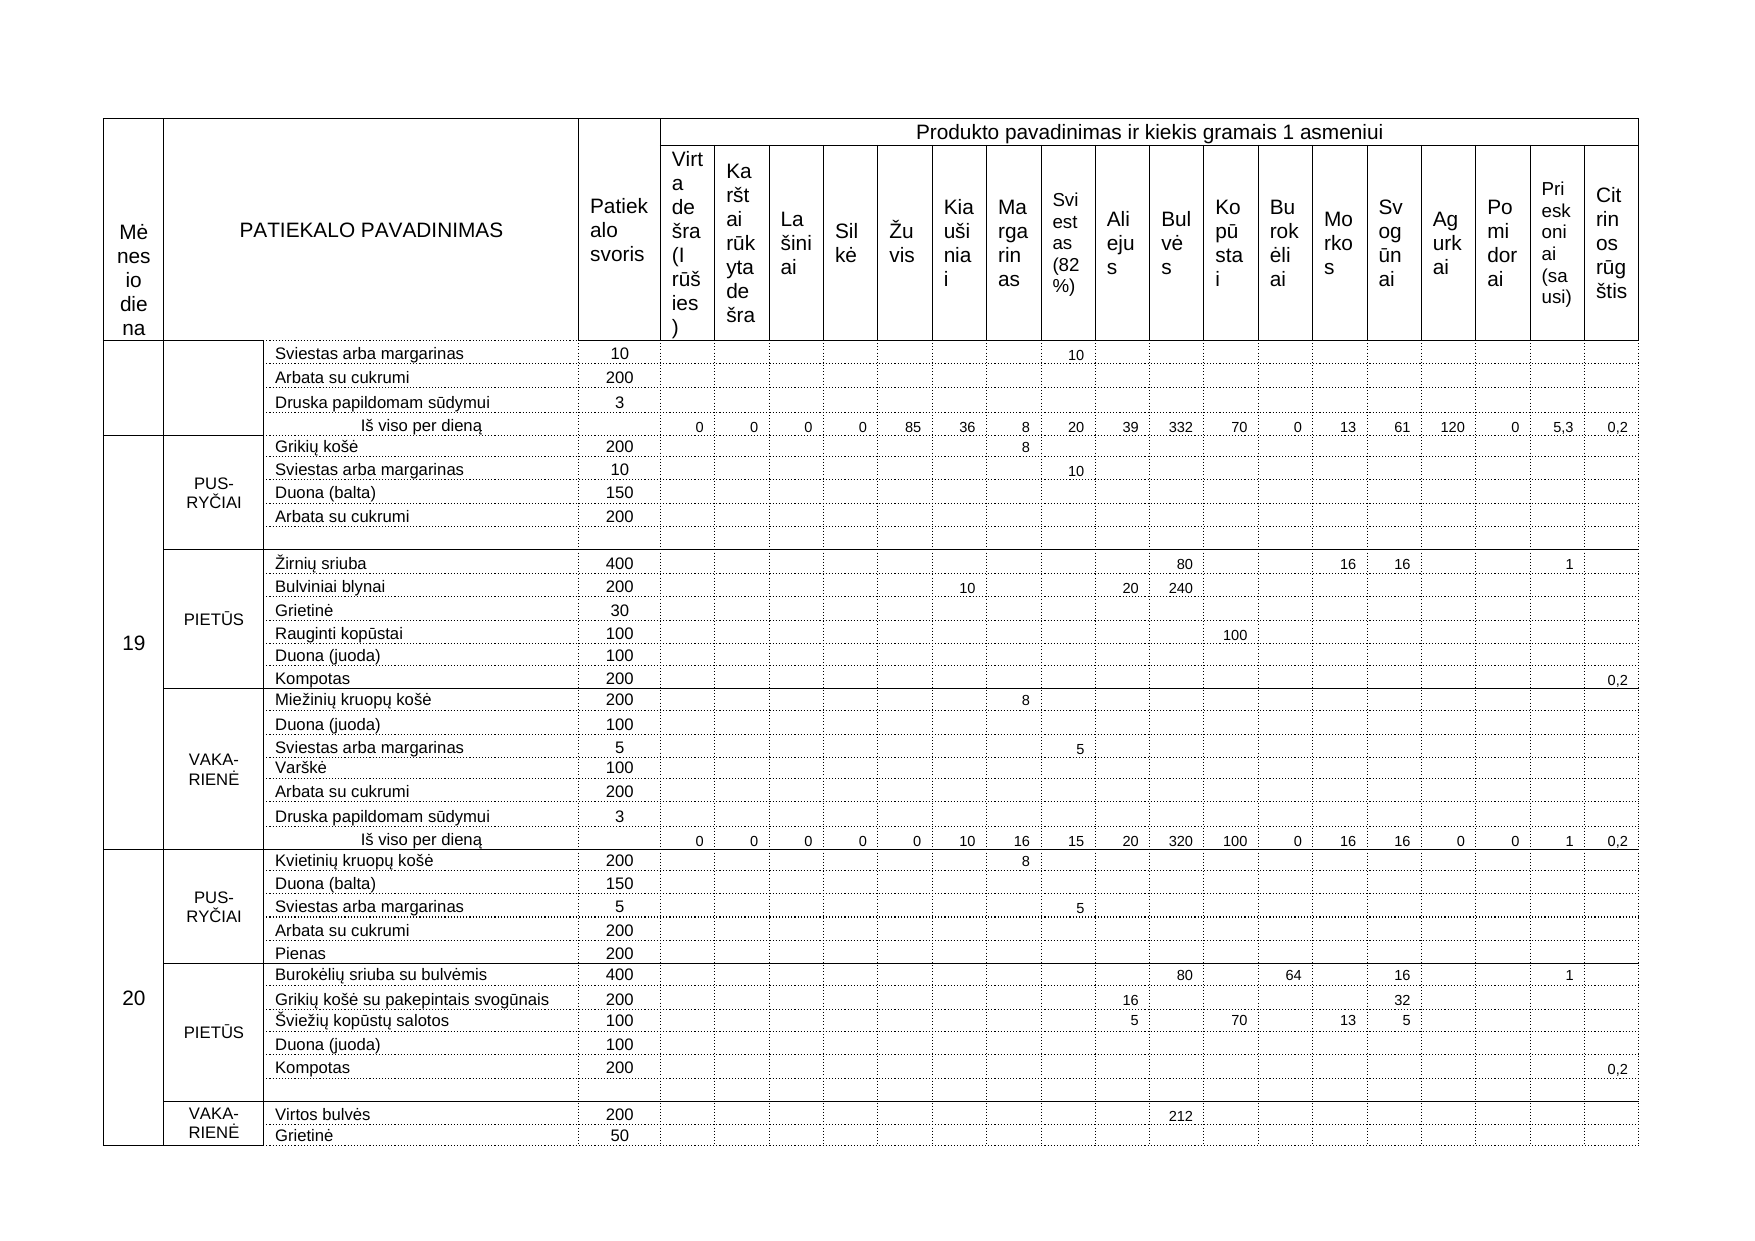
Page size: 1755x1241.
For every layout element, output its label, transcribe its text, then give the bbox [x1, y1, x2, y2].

table_cell 0 [824, 826, 878, 849]
table_cell 0,2 [1585, 1054, 1639, 1077]
table_cell [932, 665, 987, 688]
table_cell [715, 870, 769, 893]
table_header Produkto pavadinimas ir kiekis gramais 1 asmeniui [661, 119, 1638, 145]
table_cell [932, 985, 987, 1009]
table_cell [824, 596, 878, 619]
table_cell [987, 479, 1041, 502]
table_cell [824, 363, 878, 387]
table_cell [1585, 778, 1639, 801]
table_cell [1530, 850, 1584, 869]
table_cell [1150, 1054, 1204, 1077]
table_cell [1476, 456, 1530, 479]
table_cell [1585, 1124, 1639, 1144]
table_cell 20 [1041, 412, 1095, 435]
table_cell Grietinė [264, 1124, 579, 1144]
table_cell [1095, 893, 1150, 916]
table_cell [264, 526, 579, 549]
table_cell [878, 479, 932, 502]
table_cell [824, 893, 878, 916]
table_cell [1150, 893, 1204, 916]
table_cell [1313, 801, 1367, 826]
table_cell [932, 757, 987, 777]
table_cell [715, 778, 769, 801]
table_cell [1041, 916, 1095, 940]
table_cell [1313, 341, 1367, 363]
table_cell 0 [769, 826, 823, 849]
table_cell [987, 1078, 1041, 1101]
table_cell [1150, 620, 1204, 643]
table_cell [769, 1031, 823, 1054]
table_cell [769, 503, 823, 526]
table_cell 400 [579, 550, 660, 573]
table_cell [579, 412, 660, 435]
table_cell [878, 1078, 932, 1101]
table_cell [1585, 550, 1639, 573]
table_cell [1041, 387, 1095, 412]
table_cell [715, 1054, 769, 1077]
table_cell Burokėliai [1259, 146, 1312, 340]
table_cell [1476, 689, 1530, 710]
table_cell [1041, 550, 1095, 573]
table_cell [1258, 550, 1313, 573]
table_cell [1041, 1009, 1095, 1031]
table_cell [715, 620, 769, 643]
table_cell 0,2 [1585, 412, 1639, 435]
table_cell [1204, 341, 1258, 363]
table_cell 20 [1095, 573, 1150, 596]
table_cell [932, 643, 987, 665]
table_cell [1095, 757, 1150, 777]
table_cell [1476, 801, 1530, 826]
table_cell [715, 550, 769, 573]
table_cell [1476, 985, 1530, 1009]
table_cell 64 [1258, 964, 1313, 985]
table_cell 200 [579, 435, 660, 456]
table_cell [1585, 341, 1639, 363]
table_cell [1150, 801, 1204, 826]
table_cell [1530, 643, 1584, 665]
table_cell [660, 1078, 715, 1101]
table_cell [824, 985, 878, 1009]
table_cell [1204, 526, 1258, 549]
table_cell [660, 643, 715, 665]
table_cell [1041, 503, 1095, 526]
table_cell [1204, 710, 1258, 734]
table_cell [932, 596, 987, 619]
table_cell 0 [824, 412, 878, 435]
table_cell [1476, 1124, 1530, 1144]
table_cell [824, 503, 878, 526]
table_cell [824, 643, 878, 665]
table_cell [987, 940, 1041, 963]
table_cell [878, 734, 932, 757]
table_cell [1421, 985, 1476, 1009]
table_cell [1367, 1124, 1421, 1144]
table_cell [1476, 893, 1530, 916]
table_cell [769, 801, 823, 826]
table_cell [1041, 870, 1095, 893]
table_cell Arbata su cukrumi [264, 778, 579, 801]
table_cell [1313, 916, 1367, 940]
table_cell [769, 620, 823, 643]
table_cell Duona (balta) [264, 479, 579, 502]
table_cell [1367, 596, 1421, 619]
table_cell [1150, 665, 1204, 688]
table_cell [769, 456, 823, 479]
table_cell 70 [1204, 1009, 1258, 1031]
table_cell [1585, 1102, 1639, 1124]
table_cell [824, 1078, 878, 1101]
table_cell [1367, 456, 1421, 479]
table_cell [1258, 526, 1313, 549]
table_cell [1476, 916, 1530, 940]
table_cell [1367, 734, 1421, 757]
table_cell 10 [932, 573, 987, 596]
table_cell Druska papildomam sūdymui [264, 801, 579, 826]
table_cell [1313, 757, 1367, 777]
table_cell Bulvės [1150, 146, 1203, 340]
table_cell [1204, 1031, 1258, 1054]
table_cell 200 [579, 503, 660, 526]
table_cell [660, 710, 715, 734]
table_cell [1421, 893, 1476, 916]
table_cell [1313, 778, 1367, 801]
table_cell [1204, 550, 1258, 573]
table_cell [1476, 1054, 1530, 1077]
table_cell [932, 550, 987, 573]
table_cell Miežinių kruopų košė [264, 689, 579, 710]
table_cell [715, 526, 769, 549]
table_cell Iš viso per dieną [264, 826, 579, 849]
table_cell [1313, 1124, 1367, 1144]
table_cell [715, 363, 769, 387]
table_cell [1150, 870, 1204, 893]
table_cell [1367, 665, 1421, 688]
table_cell 30 [579, 596, 660, 619]
table_cell [1041, 710, 1095, 734]
table_cell [1258, 916, 1313, 940]
table_cell [579, 526, 660, 549]
table_cell [1421, 526, 1476, 549]
table_cell [1530, 1124, 1584, 1144]
table_cell [769, 916, 823, 940]
table_cell [715, 893, 769, 916]
table_cell [769, 363, 823, 387]
table_cell [987, 503, 1041, 526]
table_cell Svogūnai [1368, 146, 1421, 340]
table_cell 200 [579, 1102, 660, 1124]
table_cell [1421, 916, 1476, 940]
table_cell [1095, 479, 1150, 502]
table_cell [1095, 643, 1150, 665]
table_cell [1150, 778, 1204, 801]
table_cell [1258, 363, 1313, 387]
table_cell [1313, 1031, 1367, 1054]
table_cell [824, 620, 878, 643]
table_cell [1367, 757, 1421, 777]
table_cell [769, 757, 823, 777]
table_cell [878, 341, 932, 363]
table_cell [987, 1102, 1041, 1124]
table_cell Kopūstai [1204, 146, 1258, 340]
table_cell Grietinė [264, 596, 579, 619]
table_cell [715, 1124, 769, 1144]
table_cell Žirnių sriuba [264, 550, 579, 573]
table_cell [932, 387, 987, 412]
table_cell [1421, 1009, 1476, 1031]
table_cell [660, 435, 715, 456]
table_cell [932, 734, 987, 757]
table_cell [1150, 363, 1204, 387]
table_cell [1204, 643, 1258, 665]
table_cell [1367, 503, 1421, 526]
table_cell [1530, 985, 1584, 1009]
table_cell [1095, 435, 1150, 456]
table_cell [579, 1078, 660, 1101]
table_cell [1313, 643, 1367, 665]
table_cell 19 [104, 436, 163, 849]
table_cell 200 [579, 689, 660, 710]
table_cell [1258, 757, 1313, 777]
table_cell [1313, 665, 1367, 688]
table_cell [1041, 1124, 1095, 1144]
table_cell [1258, 1102, 1313, 1124]
table_cell [1367, 801, 1421, 826]
table_cell [1258, 479, 1313, 502]
table_cell [769, 526, 823, 549]
table_cell [987, 550, 1041, 573]
table_cell 100 [579, 620, 660, 643]
table_cell [1585, 573, 1639, 596]
table_cell [987, 456, 1041, 479]
table_cell [769, 435, 823, 456]
table_cell [1095, 1078, 1150, 1101]
table_cell [1041, 596, 1095, 619]
table_cell [660, 734, 715, 757]
table_cell PUS- RYČIAI [164, 850, 263, 963]
table_cell [1150, 734, 1204, 757]
table_cell [1150, 456, 1204, 479]
table_cell [1041, 665, 1095, 688]
table_cell [769, 665, 823, 688]
table_header Patiekalo svoris [579, 119, 660, 340]
table_cell [1150, 387, 1204, 412]
table_cell 100 [1204, 826, 1258, 849]
table_cell [1476, 526, 1530, 549]
table_cell [1367, 893, 1421, 916]
table_cell [715, 710, 769, 734]
table_cell [660, 778, 715, 801]
table_cell [1258, 710, 1313, 734]
table_cell [769, 387, 823, 412]
table_cell [1150, 689, 1204, 710]
table_cell [1476, 757, 1530, 777]
table_cell [1258, 801, 1313, 826]
table_cell [715, 1078, 769, 1101]
table_cell [660, 850, 715, 869]
table_cell Kompotas [264, 665, 579, 688]
table_cell [1530, 596, 1584, 619]
table_cell [1530, 341, 1584, 363]
table_cell [1041, 757, 1095, 777]
table_cell [769, 596, 823, 619]
table_cell 1 [1530, 550, 1584, 573]
table_cell [932, 870, 987, 893]
table_cell [1530, 665, 1584, 688]
table_cell [1585, 1031, 1639, 1054]
table_cell [1150, 1124, 1204, 1144]
table_cell [987, 526, 1041, 549]
table_cell [824, 1102, 878, 1124]
table_cell 200 [579, 573, 660, 596]
table_cell 5 [579, 734, 660, 757]
table_cell 10 [579, 341, 660, 363]
table_cell [1530, 1031, 1584, 1054]
table_cell [769, 1054, 823, 1077]
table_cell Sviestas (82 %) [1042, 146, 1095, 340]
table_cell [1421, 801, 1476, 826]
table_cell [769, 550, 823, 573]
table_cell [715, 387, 769, 412]
table_cell [878, 1009, 932, 1031]
table_cell [878, 665, 932, 688]
table_cell [1585, 620, 1639, 643]
table_cell [715, 734, 769, 757]
table_cell [715, 757, 769, 777]
table_cell 8 [987, 412, 1041, 435]
table_cell [715, 940, 769, 963]
table_cell [1476, 620, 1530, 643]
table_cell [932, 1031, 987, 1054]
table_cell Aliejus [1096, 146, 1149, 340]
table_cell [715, 456, 769, 479]
table_cell [1258, 778, 1313, 801]
table_cell [878, 940, 932, 963]
table_cell [660, 387, 715, 412]
table_cell 16 [1313, 826, 1367, 849]
table_cell Arbata su cukrumi [264, 363, 579, 387]
table_cell [1421, 550, 1476, 573]
table_cell [1313, 734, 1367, 757]
table_cell [824, 435, 878, 456]
table_cell [878, 1124, 932, 1144]
table_cell [1367, 778, 1421, 801]
table_cell [1367, 479, 1421, 502]
table_cell [878, 550, 932, 573]
table_cell [824, 1054, 878, 1077]
table_cell [1041, 620, 1095, 643]
table_cell [932, 620, 987, 643]
table_cell [1585, 479, 1639, 502]
table_cell [1204, 1124, 1258, 1144]
table_cell 0,2 [1585, 665, 1639, 688]
table_cell [1585, 456, 1639, 479]
table_cell [932, 940, 987, 963]
table_cell [1258, 573, 1313, 596]
table_cell [1585, 940, 1639, 963]
table_cell [1476, 665, 1530, 688]
table_cell Kompotas [264, 1054, 579, 1077]
table_cell 100 [579, 1009, 660, 1031]
table_cell Prieskoniai (sausi) [1531, 146, 1584, 340]
table_cell [660, 363, 715, 387]
table_cell [1421, 778, 1476, 801]
table_cell [987, 1009, 1041, 1031]
table_cell [1258, 893, 1313, 916]
table_cell [932, 689, 987, 710]
table_cell [1367, 643, 1421, 665]
table_cell [1585, 893, 1639, 916]
table_header Mėnesio diena [104, 119, 163, 340]
table_cell [878, 689, 932, 710]
table_cell [1476, 1031, 1530, 1054]
table_cell [824, 341, 878, 363]
table_cell [987, 665, 1041, 688]
table_cell [1258, 850, 1313, 869]
table_cell [1421, 503, 1476, 526]
table_cell [932, 526, 987, 549]
table_cell [660, 665, 715, 688]
table_cell Morkos [1313, 146, 1367, 340]
table_cell [1041, 643, 1095, 665]
table_cell 8 [987, 435, 1041, 456]
table_cell [1585, 363, 1639, 387]
table_cell [1095, 870, 1150, 893]
table_cell [1313, 850, 1367, 869]
table_cell 240 [1150, 573, 1204, 596]
table_cell Duona (juoda) [264, 1031, 579, 1054]
table_cell [1204, 893, 1258, 916]
table_cell [769, 734, 823, 757]
table_cell 10 [1041, 341, 1095, 363]
table_cell [1367, 573, 1421, 596]
table_cell [932, 1078, 987, 1101]
table_cell [878, 985, 932, 1009]
table_cell 0 [715, 412, 769, 435]
table_cell [932, 964, 987, 985]
table_cell [1476, 573, 1530, 596]
table_cell 0 [1258, 412, 1313, 435]
table_cell [1421, 734, 1476, 757]
table_cell [769, 1078, 823, 1101]
table_cell [1313, 1054, 1367, 1077]
table_cell [715, 573, 769, 596]
table_cell [1421, 940, 1476, 963]
table_cell [660, 479, 715, 502]
table_cell [1367, 1102, 1421, 1124]
table_cell [769, 1102, 823, 1124]
table_cell [769, 985, 823, 1009]
table_cell [715, 435, 769, 456]
table_cell [660, 341, 715, 363]
table_cell [987, 1054, 1041, 1077]
table_cell 200 [579, 778, 660, 801]
table_cell 0 [660, 826, 715, 849]
table_cell [660, 985, 715, 1009]
table_cell [1150, 341, 1204, 363]
table_cell 200 [579, 850, 660, 869]
table_cell [164, 341, 263, 435]
table_cell [932, 435, 987, 456]
table_cell [1095, 734, 1150, 757]
table_cell 100 [579, 710, 660, 734]
table_cell [1421, 870, 1476, 893]
table_cell [769, 850, 823, 869]
table_cell Burokėlių sriuba su bulvėmis [264, 964, 579, 985]
table_cell [1476, 435, 1530, 456]
table_cell [932, 341, 987, 363]
table_cell [1258, 456, 1313, 479]
table_cell [1476, 850, 1530, 869]
table_cell 50 [579, 1124, 660, 1144]
table_cell [987, 1031, 1041, 1054]
table_cell Druska papildomam sūdymui [264, 387, 579, 412]
table_cell [878, 1054, 932, 1077]
table_cell [660, 550, 715, 573]
table_cell [878, 620, 932, 643]
table_cell [1204, 801, 1258, 826]
table_cell 85 [878, 412, 932, 435]
table_cell [660, 964, 715, 985]
table_cell [1530, 387, 1584, 412]
table_cell [1150, 435, 1204, 456]
table_cell [1095, 940, 1150, 963]
table_cell [1258, 940, 1313, 963]
table_cell [1530, 710, 1584, 734]
table_cell [1095, 1031, 1150, 1054]
table_cell [1258, 1031, 1313, 1054]
table_cell [824, 456, 878, 479]
table_cell [1585, 526, 1639, 549]
table_cell [1258, 1054, 1313, 1077]
table_cell [932, 893, 987, 916]
table_cell [1530, 435, 1584, 456]
table_cell Bulviniai blynai [264, 573, 579, 596]
table_cell [769, 689, 823, 710]
table_cell [1421, 596, 1476, 619]
table_cell [1313, 363, 1367, 387]
table_cell [660, 689, 715, 710]
table_cell 5,3 [1530, 412, 1584, 435]
table_cell [715, 665, 769, 688]
table_cell [1258, 665, 1313, 688]
table_cell 150 [579, 479, 660, 502]
table_cell [1585, 503, 1639, 526]
table_cell [1258, 596, 1313, 619]
table_cell [1313, 620, 1367, 643]
table_cell [769, 1009, 823, 1031]
table_cell [1204, 665, 1258, 688]
table_cell [1313, 870, 1367, 893]
table_cell Duona (juoda) [264, 710, 579, 734]
table_cell [824, 710, 878, 734]
table_cell [878, 778, 932, 801]
table_cell [878, 596, 932, 619]
table_cell 5 [1367, 1009, 1421, 1031]
table_cell [1313, 1078, 1367, 1101]
table_cell [1095, 387, 1150, 412]
table_cell [1421, 757, 1476, 777]
table_cell 20 [104, 850, 163, 1144]
table_cell [1476, 710, 1530, 734]
table_cell [660, 503, 715, 526]
table_cell [932, 850, 987, 869]
table_cell [987, 596, 1041, 619]
table_cell [987, 985, 1041, 1009]
table_cell [104, 341, 163, 435]
table_cell PUS- RYČIAI [164, 436, 263, 549]
table_cell [715, 643, 769, 665]
table_cell [1421, 1102, 1476, 1124]
table_cell 100 [579, 757, 660, 777]
table_cell [769, 778, 823, 801]
table_cell [660, 757, 715, 777]
table_cell [1421, 456, 1476, 479]
table_cell [1367, 689, 1421, 710]
table_cell [824, 850, 878, 869]
table_cell [1204, 435, 1258, 456]
table_cell [1258, 1009, 1313, 1031]
table_cell [878, 850, 932, 869]
table_cell [932, 363, 987, 387]
table_cell [932, 1009, 987, 1031]
table_cell [1095, 1102, 1150, 1124]
table_cell [660, 940, 715, 963]
table_cell [878, 893, 932, 916]
table_cell [1258, 734, 1313, 757]
table_cell [1150, 1009, 1204, 1031]
table_cell [660, 801, 715, 826]
table_cell [1476, 940, 1530, 963]
table_cell [1150, 1078, 1204, 1101]
table_cell [660, 596, 715, 619]
table_cell [987, 341, 1041, 363]
table_cell [1095, 363, 1150, 387]
table_cell [824, 870, 878, 893]
table_cell 200 [579, 363, 660, 387]
table_cell [1585, 1078, 1639, 1101]
table_cell [878, 757, 932, 777]
table_cell 16 [1367, 550, 1421, 573]
table_cell [1204, 964, 1258, 985]
table_cell [769, 479, 823, 502]
table_cell [1476, 596, 1530, 619]
table_cell [878, 387, 932, 412]
table_cell [878, 964, 932, 985]
table_cell [824, 573, 878, 596]
table_cell 10 [932, 826, 987, 849]
table_cell 150 [579, 870, 660, 893]
table_cell [932, 801, 987, 826]
table_cell [1530, 1054, 1584, 1077]
table_cell [878, 456, 932, 479]
table_cell Agurkai [1422, 146, 1475, 340]
table_cell [1530, 503, 1584, 526]
table_cell 15 [1041, 826, 1095, 849]
table_cell Grikių košė su pakepintais svogūnais [264, 985, 579, 1009]
table_cell [1476, 1078, 1530, 1101]
table_cell 1 [1530, 826, 1584, 849]
table_cell [1367, 620, 1421, 643]
table_cell [878, 503, 932, 526]
table_cell [1150, 985, 1204, 1009]
table_cell 16 [1095, 985, 1150, 1009]
table_cell [987, 757, 1041, 777]
table_cell [1041, 1102, 1095, 1124]
table_cell [1421, 710, 1476, 734]
table_cell Sviestas arba margarinas [264, 456, 579, 479]
table_cell [1258, 620, 1313, 643]
table_cell [264, 1078, 579, 1101]
table_cell 200 [579, 1054, 660, 1077]
table_cell [715, 985, 769, 1009]
table_cell [1204, 596, 1258, 619]
table_cell [1258, 643, 1313, 665]
table_cell [1530, 893, 1584, 916]
table_cell 0,2 [1585, 826, 1639, 849]
table_cell [1095, 964, 1150, 985]
table_cell [1585, 870, 1639, 893]
table_cell [987, 643, 1041, 665]
table_cell [1041, 1054, 1095, 1077]
table_cell [1095, 710, 1150, 734]
table_cell [1095, 550, 1150, 573]
table_cell [1421, 363, 1476, 387]
table_cell 16 [1367, 964, 1421, 985]
table_cell [932, 503, 987, 526]
table_cell [1421, 850, 1476, 869]
table_cell [824, 940, 878, 963]
table_cell [715, 964, 769, 985]
table_cell 120 [1421, 412, 1476, 435]
table_cell [987, 801, 1041, 826]
table_cell [824, 387, 878, 412]
table_cell [1204, 778, 1258, 801]
table_cell [824, 665, 878, 688]
table_cell [1204, 479, 1258, 502]
table_cell 5 [579, 893, 660, 916]
table_cell [1150, 850, 1204, 869]
table_cell Virta dešra (I rūšies) [661, 146, 714, 340]
table_cell [987, 778, 1041, 801]
table_cell 200 [579, 916, 660, 940]
table_cell 16 [1367, 826, 1421, 849]
table_cell [1258, 341, 1313, 363]
table_cell [1530, 620, 1584, 643]
table_cell [715, 850, 769, 869]
table_cell 39 [1095, 412, 1150, 435]
table_cell [987, 964, 1041, 985]
table_cell [987, 363, 1041, 387]
table_cell 1 [1530, 964, 1584, 985]
table_cell [715, 1031, 769, 1054]
table_cell Varškė [264, 757, 579, 777]
table_cell [1585, 596, 1639, 619]
table_cell [1313, 526, 1367, 549]
table_cell [715, 479, 769, 502]
table_cell [824, 916, 878, 940]
table_cell [1367, 710, 1421, 734]
table_cell 0 [1476, 412, 1530, 435]
table_cell 0 [1476, 826, 1530, 849]
table_cell [1476, 550, 1530, 573]
table_cell 70 [1204, 412, 1258, 435]
table_cell [1204, 573, 1258, 596]
table_cell [1476, 778, 1530, 801]
table_cell [824, 550, 878, 573]
table_cell [769, 964, 823, 985]
table_cell [1041, 526, 1095, 549]
table_cell [1258, 503, 1313, 526]
table_cell [769, 940, 823, 963]
table_cell [1313, 573, 1367, 596]
table_cell [1204, 850, 1258, 869]
table_cell [1313, 689, 1367, 710]
table_cell [660, 1009, 715, 1031]
table_cell [1367, 1054, 1421, 1077]
table_cell [824, 778, 878, 801]
table_cell 3 [579, 387, 660, 412]
table_cell [660, 870, 715, 893]
table_cell [824, 734, 878, 757]
table_cell [1041, 363, 1095, 387]
table_cell Pomidorai [1476, 146, 1530, 340]
table_cell [1258, 870, 1313, 893]
table_cell [1095, 526, 1150, 549]
table_cell [1530, 870, 1584, 893]
table_cell [1367, 363, 1421, 387]
table_cell [1530, 778, 1584, 801]
table_cell 212 [1150, 1102, 1204, 1124]
table_cell 200 [579, 940, 660, 963]
table_cell Karštai rūkyta dešra [715, 146, 769, 340]
table_cell [1258, 689, 1313, 710]
table_cell Šviežių kopūstų salotos [264, 1009, 579, 1031]
table_cell [1367, 850, 1421, 869]
table_cell [660, 456, 715, 479]
table_cell [1530, 526, 1584, 549]
table_cell [1476, 1009, 1530, 1031]
table_cell 100 [579, 643, 660, 665]
table_cell [1313, 456, 1367, 479]
table_cell [1041, 778, 1095, 801]
table_cell 61 [1367, 412, 1421, 435]
table_cell [1095, 778, 1150, 801]
table_cell [1095, 596, 1150, 619]
table_cell [1421, 573, 1476, 596]
table_cell [1095, 689, 1150, 710]
table_cell [1530, 940, 1584, 963]
table_cell [1313, 596, 1367, 619]
table_cell Arbata su cukrumi [264, 503, 579, 526]
table_cell [1421, 689, 1476, 710]
table_cell [660, 526, 715, 549]
table_cell [987, 387, 1041, 412]
table_cell [878, 1102, 932, 1124]
table_cell 13 [1313, 1009, 1367, 1031]
table_cell [1095, 620, 1150, 643]
table_cell [1313, 893, 1367, 916]
table_cell [987, 870, 1041, 893]
table_cell [1041, 435, 1095, 456]
table_cell [932, 1124, 987, 1144]
table_cell [660, 620, 715, 643]
table_cell Arbata su cukrumi [264, 916, 579, 940]
table_cell [1150, 940, 1204, 963]
table_cell [1204, 363, 1258, 387]
table_cell [1041, 1031, 1095, 1054]
table_cell PIETŪS [164, 550, 263, 688]
table_cell [987, 734, 1041, 757]
table_cell [1204, 757, 1258, 777]
table_cell Silkė [824, 146, 877, 340]
table_header PATIEKALO PAVADINIMAS [164, 119, 578, 340]
table_cell [1150, 596, 1204, 619]
table_cell [1585, 801, 1639, 826]
table_cell 0 [769, 412, 823, 435]
table_cell [769, 893, 823, 916]
table_cell [932, 456, 987, 479]
table_cell [987, 710, 1041, 734]
table_cell [878, 870, 932, 893]
table_cell [878, 1031, 932, 1054]
table_cell [878, 643, 932, 665]
table_cell [1150, 503, 1204, 526]
table_cell [1421, 620, 1476, 643]
table_cell [878, 435, 932, 456]
table_cell [660, 1054, 715, 1077]
table_cell 80 [1150, 964, 1204, 985]
table_cell 3 [579, 801, 660, 826]
table_cell 0 [1258, 826, 1313, 849]
table_cell 36 [932, 412, 987, 435]
table_cell 16 [1313, 550, 1367, 573]
table_cell 100 [1204, 620, 1258, 643]
table_cell [1367, 1031, 1421, 1054]
table_cell [1041, 850, 1095, 869]
table_cell [1204, 503, 1258, 526]
table_cell [1530, 916, 1584, 940]
table_cell [1421, 479, 1476, 502]
table_cell 0 [878, 826, 932, 849]
table_cell [1150, 643, 1204, 665]
table_cell [1258, 1124, 1313, 1144]
table_cell [1585, 643, 1639, 665]
table_cell [1313, 964, 1367, 985]
table_cell [987, 893, 1041, 916]
table_cell VAKA- RIENĖ [164, 689, 263, 849]
table_cell [1421, 1124, 1476, 1144]
table_cell [1476, 870, 1530, 893]
table_cell [932, 916, 987, 940]
table_cell [1476, 387, 1530, 412]
table_cell [1204, 940, 1258, 963]
table_cell [878, 363, 932, 387]
table_cell [1204, 1102, 1258, 1124]
table_cell Kiaušiniai [933, 146, 986, 340]
table_cell [1367, 916, 1421, 940]
table_cell [1421, 1078, 1476, 1101]
table_cell [878, 916, 932, 940]
table_cell 5 [1041, 893, 1095, 916]
table_cell [1476, 363, 1530, 387]
table_cell 200 [579, 985, 660, 1009]
table_cell [1041, 1078, 1095, 1101]
table_cell [1367, 940, 1421, 963]
table_cell VAKA- RIENĖ [164, 1102, 263, 1144]
table_cell [1150, 916, 1204, 940]
table_cell [1041, 801, 1095, 826]
table_cell [987, 620, 1041, 643]
table_cell [1258, 435, 1313, 456]
table_cell [715, 1102, 769, 1124]
table_cell [1585, 435, 1639, 456]
table_cell [1530, 689, 1584, 710]
table_cell [1476, 643, 1530, 665]
table_cell [987, 916, 1041, 940]
table_cell [1150, 757, 1204, 777]
table_cell [824, 801, 878, 826]
table_cell [1585, 985, 1639, 1009]
table_cell [1421, 665, 1476, 688]
table_cell [878, 801, 932, 826]
table_cell 400 [579, 964, 660, 985]
table_cell [769, 710, 823, 734]
table_cell Duona (balta) [264, 870, 579, 893]
table_cell [660, 573, 715, 596]
table_cell 10 [1041, 456, 1095, 479]
table_cell Margarinas [987, 146, 1041, 340]
table_cell [660, 1031, 715, 1054]
table_cell [1585, 710, 1639, 734]
table_cell [1150, 526, 1204, 549]
table_cell [1530, 363, 1584, 387]
table_cell [1041, 479, 1095, 502]
table_cell [1150, 1031, 1204, 1054]
table_cell [1041, 689, 1095, 710]
table_cell [1041, 573, 1095, 596]
table_cell [1313, 479, 1367, 502]
table_cell [1204, 734, 1258, 757]
table_cell [824, 1009, 878, 1031]
table_cell [1585, 387, 1639, 412]
table_cell [1530, 1078, 1584, 1101]
table_cell [715, 341, 769, 363]
table_cell [824, 1031, 878, 1054]
table_cell [1313, 1102, 1367, 1124]
table_cell 5 [1095, 1009, 1150, 1031]
table_cell Virtos bulvės [264, 1102, 579, 1124]
table_cell Citrinos rūgštis [1585, 146, 1638, 340]
table_cell [987, 1124, 1041, 1144]
table_cell [1585, 757, 1639, 777]
table_cell [1530, 456, 1584, 479]
table_cell [1585, 689, 1639, 710]
table_cell Sviestas arba margarinas [264, 340, 579, 363]
table_cell [1530, 479, 1584, 502]
table_cell [660, 1102, 715, 1124]
table_cell [1204, 387, 1258, 412]
table_cell [1095, 665, 1150, 688]
table_cell [715, 1009, 769, 1031]
table_cell [1476, 734, 1530, 757]
table_cell [1367, 435, 1421, 456]
table_cell [1258, 1078, 1313, 1101]
table_cell [1530, 1102, 1584, 1124]
table_cell Grikių košė [264, 435, 579, 456]
table_cell [1585, 734, 1639, 757]
table_cell [715, 801, 769, 826]
table_cell [660, 893, 715, 916]
table_cell [1204, 916, 1258, 940]
table_cell 32 [1367, 985, 1421, 1009]
table_cell [824, 964, 878, 985]
table_cell Žuvis [878, 146, 932, 340]
table_cell [1095, 1124, 1150, 1144]
table_cell [824, 689, 878, 710]
table_cell [769, 573, 823, 596]
table_cell Lašiniai [770, 146, 823, 340]
table_cell [1095, 456, 1150, 479]
table_cell [660, 916, 715, 940]
table_cell [1204, 1054, 1258, 1077]
table_cell [824, 757, 878, 777]
table_cell 80 [1150, 550, 1204, 573]
table_cell [715, 916, 769, 940]
table_cell [769, 643, 823, 665]
table_cell [1530, 801, 1584, 826]
table_cell 8 [987, 689, 1041, 710]
table_cell [715, 689, 769, 710]
table_cell [1041, 940, 1095, 963]
table_cell [1530, 734, 1584, 757]
table_cell [1585, 1009, 1639, 1031]
table_cell [1313, 435, 1367, 456]
table_cell 10 [579, 456, 660, 479]
table_cell [1041, 964, 1095, 985]
table_cell [878, 573, 932, 596]
table_cell [1585, 850, 1639, 869]
table_cell [1095, 850, 1150, 869]
table_cell [932, 1054, 987, 1077]
table_cell [1313, 710, 1367, 734]
table_cell [1095, 916, 1150, 940]
table_cell [1421, 387, 1476, 412]
table_cell [1367, 387, 1421, 412]
table_cell [1367, 1078, 1421, 1101]
table_cell [1095, 503, 1150, 526]
table_cell [1476, 479, 1530, 502]
table_cell [1313, 985, 1367, 1009]
table_cell Sviestas arba margarinas [264, 734, 579, 757]
table_cell [1530, 757, 1584, 777]
table_cell [1367, 526, 1421, 549]
table_cell [932, 479, 987, 502]
table_cell [1313, 503, 1367, 526]
table_cell 0 [715, 826, 769, 849]
table_cell [1421, 435, 1476, 456]
table_cell 320 [1150, 826, 1204, 849]
table_cell [1421, 1031, 1476, 1054]
table_cell [1204, 985, 1258, 1009]
table_cell [1367, 341, 1421, 363]
table_cell [769, 870, 823, 893]
table_cell [1041, 985, 1095, 1009]
table_cell [1585, 964, 1639, 985]
table_cell [1476, 1102, 1530, 1124]
table_cell [824, 526, 878, 549]
table_cell Rauginti kopūstai [264, 620, 579, 643]
table_cell 100 [579, 1031, 660, 1054]
table_cell [1204, 1078, 1258, 1101]
table_cell [1095, 801, 1150, 826]
table_cell [1421, 643, 1476, 665]
table_cell [1258, 387, 1313, 412]
table_cell [1204, 456, 1258, 479]
table_cell [878, 526, 932, 549]
table_cell [1367, 870, 1421, 893]
table_cell [579, 826, 660, 849]
table_cell [824, 479, 878, 502]
table_cell 8 [987, 850, 1041, 869]
table_cell 200 [579, 665, 660, 688]
table_cell [987, 573, 1041, 596]
table_cell [1313, 940, 1367, 963]
table_cell Pienas [264, 940, 579, 963]
table_cell [1421, 341, 1476, 363]
table_cell [1095, 1054, 1150, 1077]
table_cell [824, 1124, 878, 1144]
table_cell [932, 710, 987, 734]
table_cell [932, 1102, 987, 1124]
table_cell 16 [987, 826, 1041, 849]
table_cell [1204, 870, 1258, 893]
table_cell [660, 1124, 715, 1144]
table_cell Duona (juoda) [264, 643, 579, 665]
table_cell 20 [1095, 826, 1150, 849]
table_cell [1095, 341, 1150, 363]
table_cell [932, 778, 987, 801]
table_cell [1476, 503, 1530, 526]
table_cell [715, 596, 769, 619]
table_cell [1313, 387, 1367, 412]
table_cell [1150, 710, 1204, 734]
table_cell [769, 1124, 823, 1144]
table_cell [1150, 479, 1204, 502]
table_cell PIETŪS [164, 964, 263, 1101]
table_cell 5 [1041, 734, 1095, 757]
table_cell Kvietinių kruopų košė [264, 850, 579, 869]
table_cell [715, 503, 769, 526]
table_cell 13 [1313, 412, 1367, 435]
table_cell [1530, 573, 1584, 596]
table_cell [1204, 689, 1258, 710]
table_cell Sviestas arba margarinas [264, 893, 579, 916]
table_cell [1421, 964, 1476, 985]
table_cell [1258, 985, 1313, 1009]
table_cell [1476, 964, 1530, 985]
table_cell [878, 710, 932, 734]
table_cell [1476, 341, 1530, 363]
table_cell [769, 341, 823, 363]
table_cell 0 [660, 412, 715, 435]
table_cell [1585, 916, 1639, 940]
table_cell Iš viso per dieną [264, 412, 579, 435]
table_cell [1530, 1009, 1584, 1031]
table_cell [1421, 1054, 1476, 1077]
table_cell 0 [1421, 826, 1476, 849]
table_cell 332 [1150, 412, 1204, 435]
